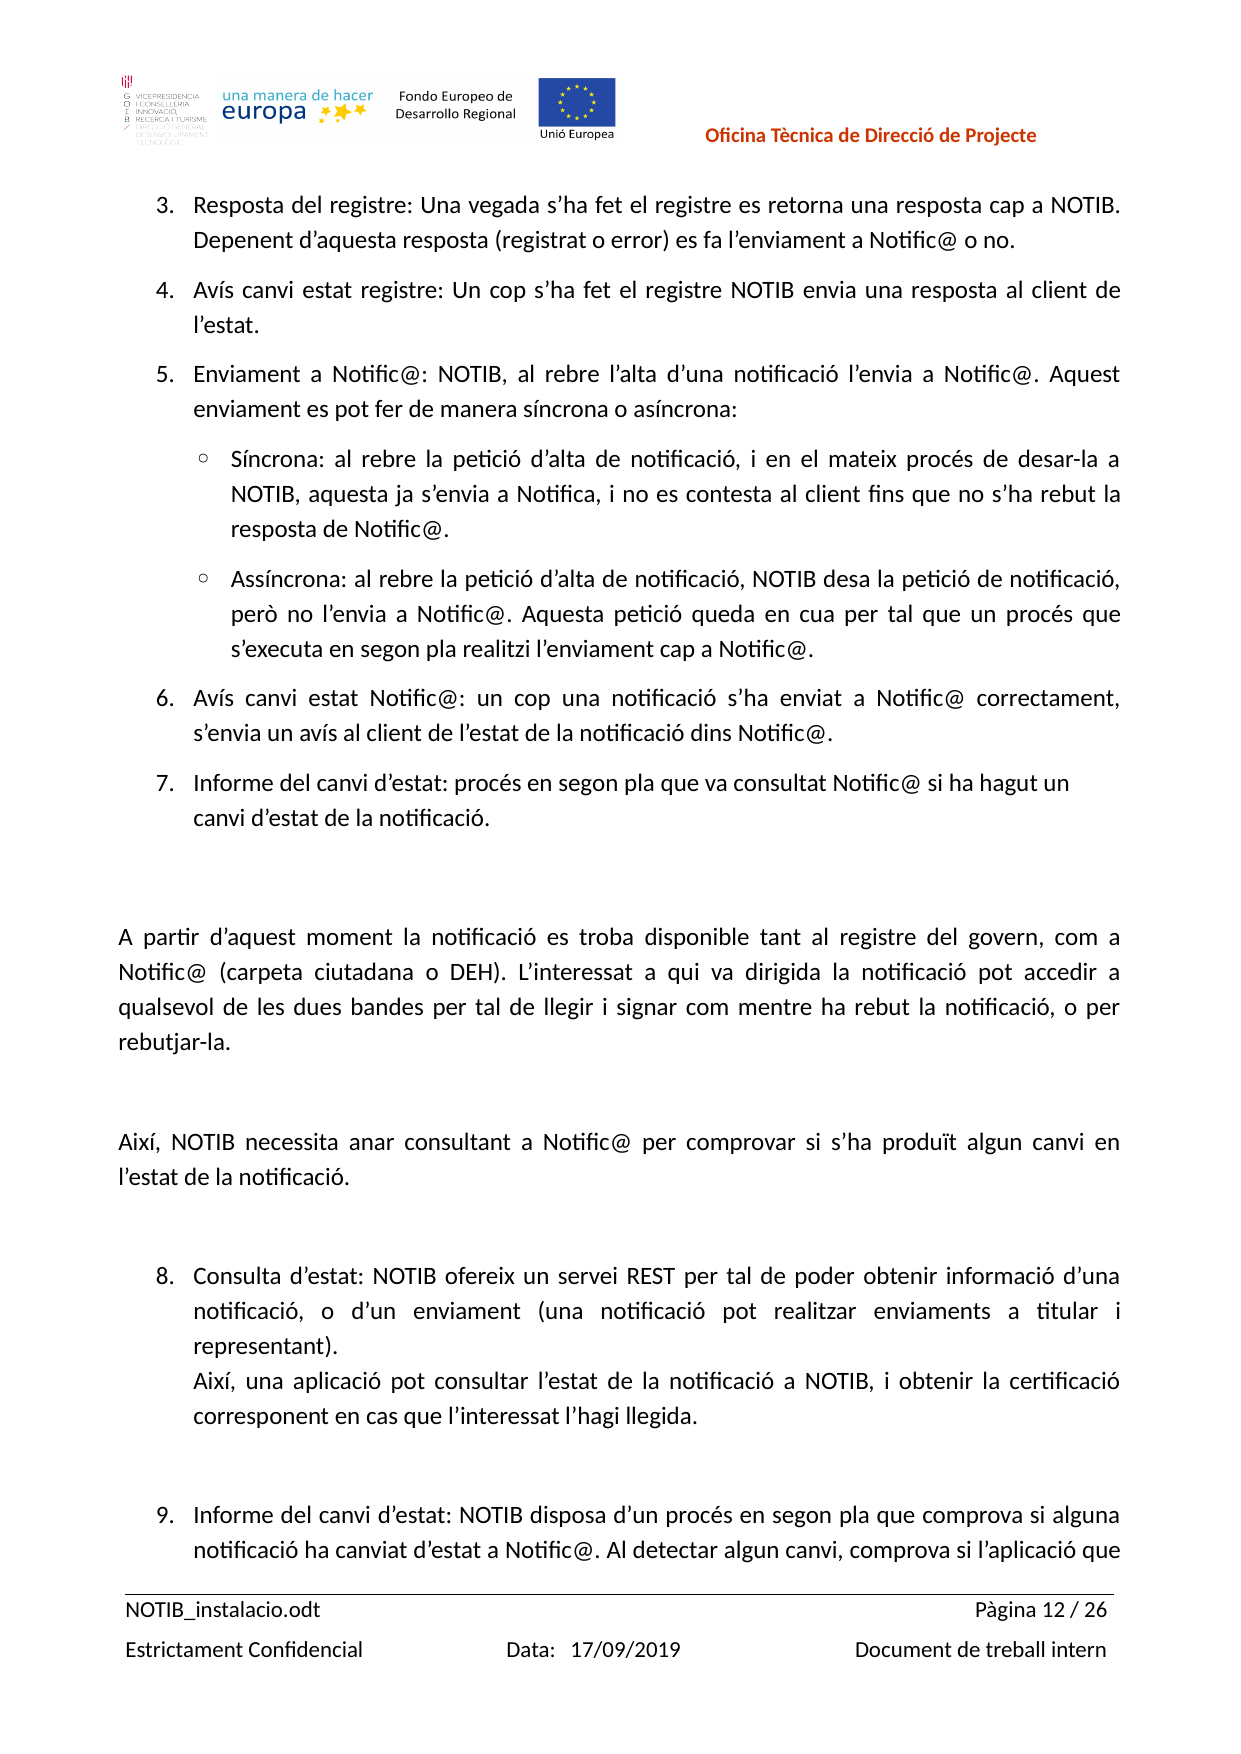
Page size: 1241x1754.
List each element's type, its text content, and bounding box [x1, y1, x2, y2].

list Informe del canvi d’estat: NOTIB disposa d’un procés en segon pla que comprova si alguna notificació ha canviat d’estat a Notific@. Al detectar algun canvi, comprova si l’aplicació que [156, 1499, 1122, 1564]
picture [118, 73, 213, 147]
list Enviament a Notific@: NOTIB, al rebre l’alta d’una notificació l’envia a Notific@. Aquest enviament es pot fer de manera síncrona o asíncrona: [156, 359, 1122, 424]
list Resposta del registre: Una vegada s’ha fet el registre es retorna una resposta cap a NOTIB. Depenent d’aquesta resposta (registrat o error) es fa l’enviament a Notific@ o no. [156, 189, 1122, 255]
text Així, NOTIB necessita anar consultant a Notific@ per comprovar si s’ha produït algun canvi en l’estat de la notificació. [118, 1126, 1122, 1191]
list Consulta d’estat: NOTIB ofereix un servei REST per tal de poder obtenir informació d’una notificació, o d’un enviament (una notificació pot realitzar enviaments a titular i representant). Així, una aplicació pot consultar l’estat de la notificació a NOTIB, i obtenir la certificació corresponent en cas que l’interessat l’hagi llegida. [156, 1260, 1122, 1430]
picture [219, 73, 621, 147]
list Assíncrona: al rebre la petició d’alta de notificació, NOTIB desa la petició de notificació, però no l’envia a Notific@. Aquesta petició queda en cua per tal que un procés que s’executa en segon pla realitzi l’enviament cap a Notific@. [193, 563, 1122, 663]
list Síncrona: al rebre la petició d’alta de notificació, i en el mateix procés de desar-la a NOTIB, aquesta ja s’envia a Notifica, i no es contesta al client fins que no s’ha rebut la resposta de Notific@. [193, 443, 1122, 544]
list Avís canvi estat Notific@: un cop una notificació s’ha enviat a Notific@ correctament, s’envia un avís al client de l’estat de la notificació dins Notific@. [156, 682, 1122, 748]
text A partir d’aquest moment la notificació es troba disponible tant al registre del govern, com a Notific@ (carpeta ciutadana o DEH). L’interessat a qui va dirigida la notificació pot accedir a qualsevol de les dues bandes per tal de llegir i signar com mentre ha rebut la notificació, o per rebutjar-la. [118, 887, 1122, 1057]
list Informe del canvi d’estat: procés en segon pla que va consultat Notific@ si ha hagut un canvi d’estat de la notificació. [156, 767, 1122, 867]
list Avís canvi estat registre: Un cop s’ha fet el registre NOTIB envia una resposta al client de l’estat. [156, 274, 1122, 339]
